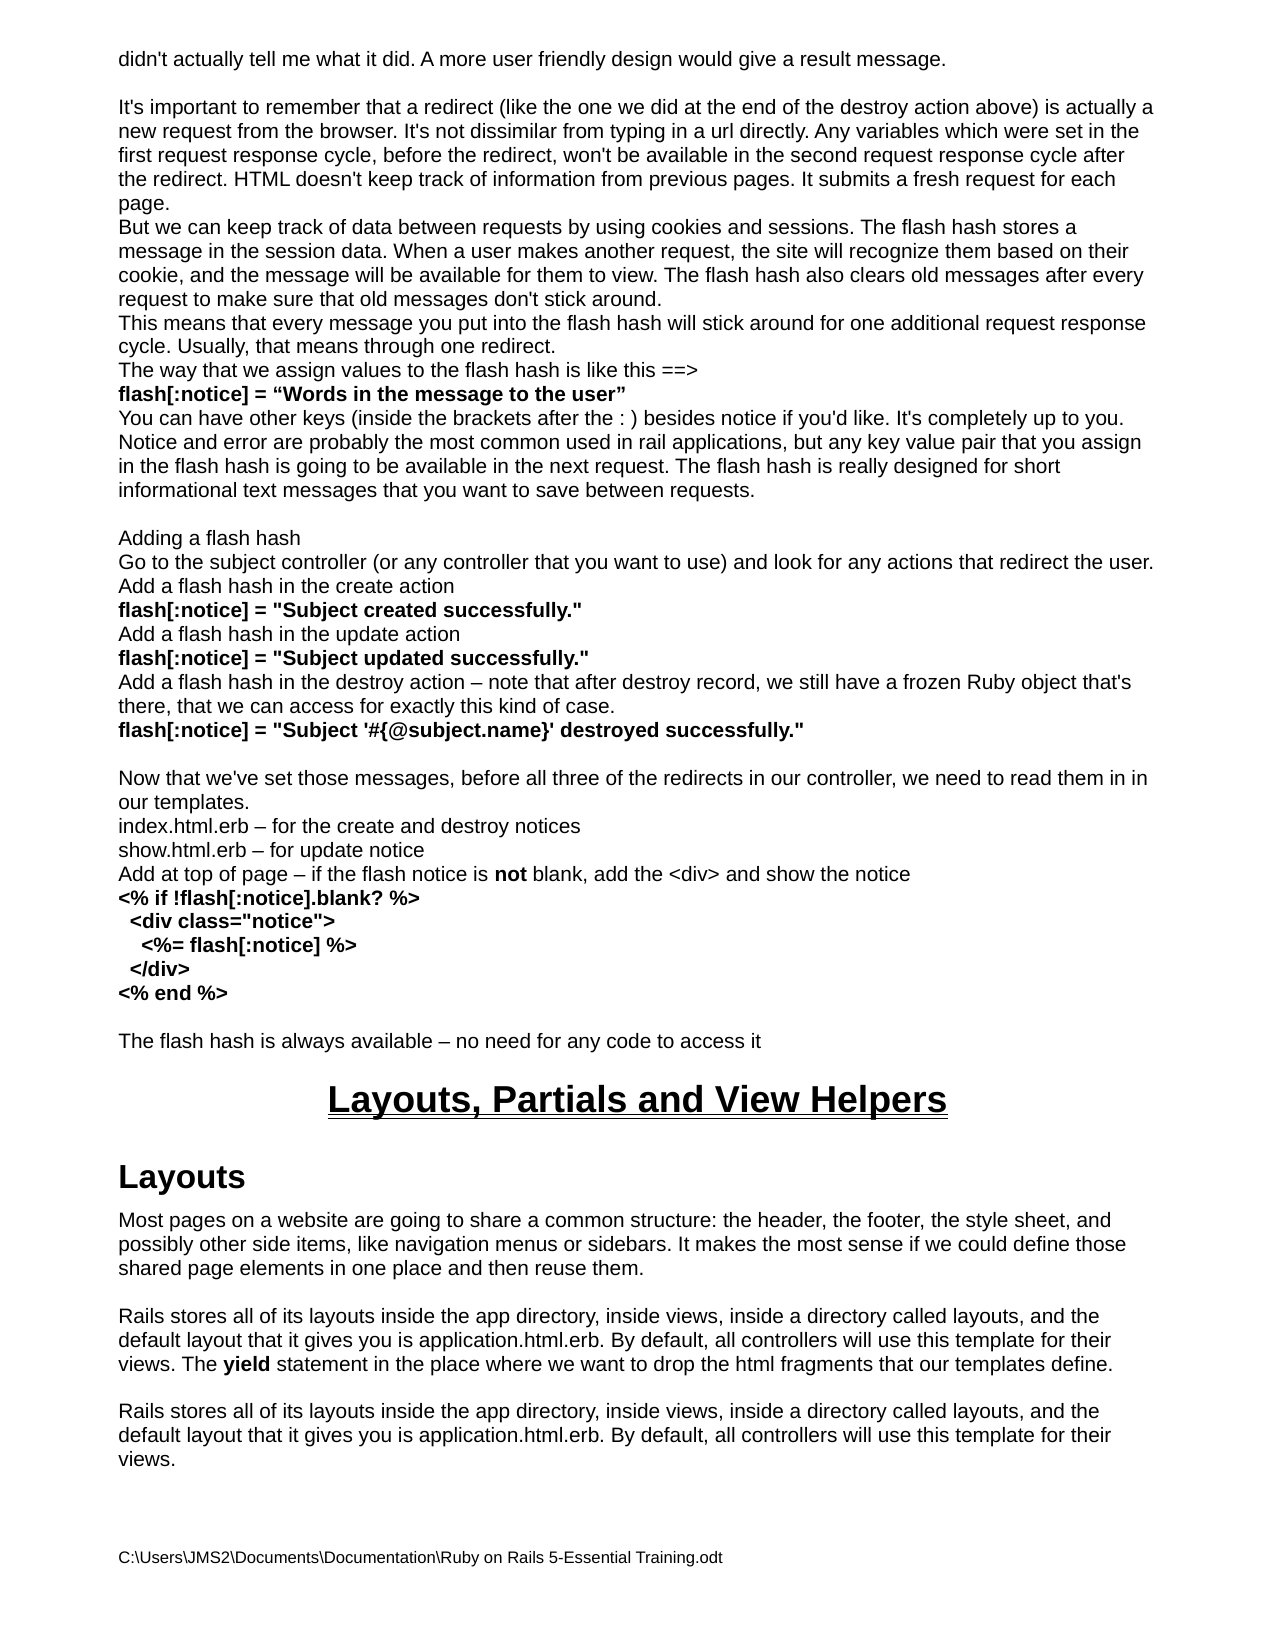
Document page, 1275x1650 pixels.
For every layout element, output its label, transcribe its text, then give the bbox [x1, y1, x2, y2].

text The flash hash is always available – no need for any code to access it [118, 1029, 1157, 1053]
subtitle Layouts, Partials and View Helpers [118, 1077, 1157, 1120]
text Rails stores all of its layouts inside the app directory, inside views, inside a directory called layouts, and the default layout that it gives you is application.html.erb. By default, all controllers will use this template for their views. [118, 1399, 1157, 1471]
subtitle <% if !flash[:notice].blank? %> <div class="notice"> <%= flash[:notice] %> </div> <% end %> [118, 885, 1157, 1005]
text Add a flash hash in the destroy action – note that after destroy record, we still have a frozen Ruby object that's there, that we can access for exactly this kind of case. [118, 670, 1157, 718]
text Most pages on a website are going to share a common structure: the header, the footer, the style sheet, and possibly other side items, like navigation menus or sidebars. It makes the most sense if we could define those shared page elements in one place and then reuse them. [118, 1208, 1157, 1279]
subtitle flash[:notice] = “Words in the message to the user” [118, 382, 1157, 406]
text Add a flash hash in the create action [118, 574, 1157, 598]
text This means that every message you put into the flash hash will stick around for one additional request response cycle. Usually, that means through one redirect. [118, 310, 1157, 358]
text Go to the subject controller (or any controller that you want to use) and look for any actions that redirect the user. [118, 550, 1157, 574]
text Now that we've set those messages, before all three of the redirects in our controller, we need to read them in in our templates. [118, 766, 1157, 813]
subtitle flash[:notice] = "Subject created successfully." [118, 598, 1157, 622]
text index.html.erb – for the create and destroy notices [118, 813, 1157, 837]
text Adding a flash hash [118, 526, 1157, 550]
text didn't actually tell me what it did. A more user friendly design would give a result message. [118, 47, 1157, 71]
text Add at top of page – if the flash notice is not blank, add the <div> and show the notice [118, 861, 1157, 885]
text show.html.erb – for update notice [118, 837, 1157, 861]
subtitle flash[:notice] = "Subject updated successfully." [118, 646, 1157, 670]
text The way that we assign values to the flash hash is like this ==> [118, 358, 1157, 382]
text Rails stores all of its layouts inside the app directory, inside views, inside a directory called layouts, and the default layout that it gives you is application.html.erb. By default, all controllers will use this template for their views. The yield statement in the place where we want to drop the html fragments that our templates define. [118, 1303, 1157, 1375]
text You can have other keys (inside the brackets after the : ) besides notice if you'd like. It's completely up to you. Notice and error are probably the most common used in rail applications, but any key value pair that you assign in the flash hash is going to be available in the next request. The flash hash is really designed for short informational text messages that you want to save between requests. [118, 406, 1157, 502]
text It's important to remember that a redirect (like the one we did at the end of the destroy action above) is actually a new request from the browser. It's not dissimilar from typing in a url directly. Any variables which were set in the first request response cycle, before the redirect, won't be available in the second request response cycle after the redirect. HTML doesn't keep track of information from previous pages. It submits a fresh request for each page. [118, 95, 1157, 214]
subtitle Layouts [118, 1157, 1157, 1195]
text But we can keep track of data between requests by using cookies and sessions. The flash hash stores a message in the session data. When a user makes another request, the site will recognize them based on their cookie, and the message will be available for them to view. The flash hash also clears old messages after every request to make sure that old messages don't stick around. [118, 214, 1157, 310]
text Add a flash hash in the update action [118, 622, 1157, 646]
subtitle flash[:notice] = "Subject '#{@subject.name}' destroyed successfully." [118, 718, 1157, 742]
